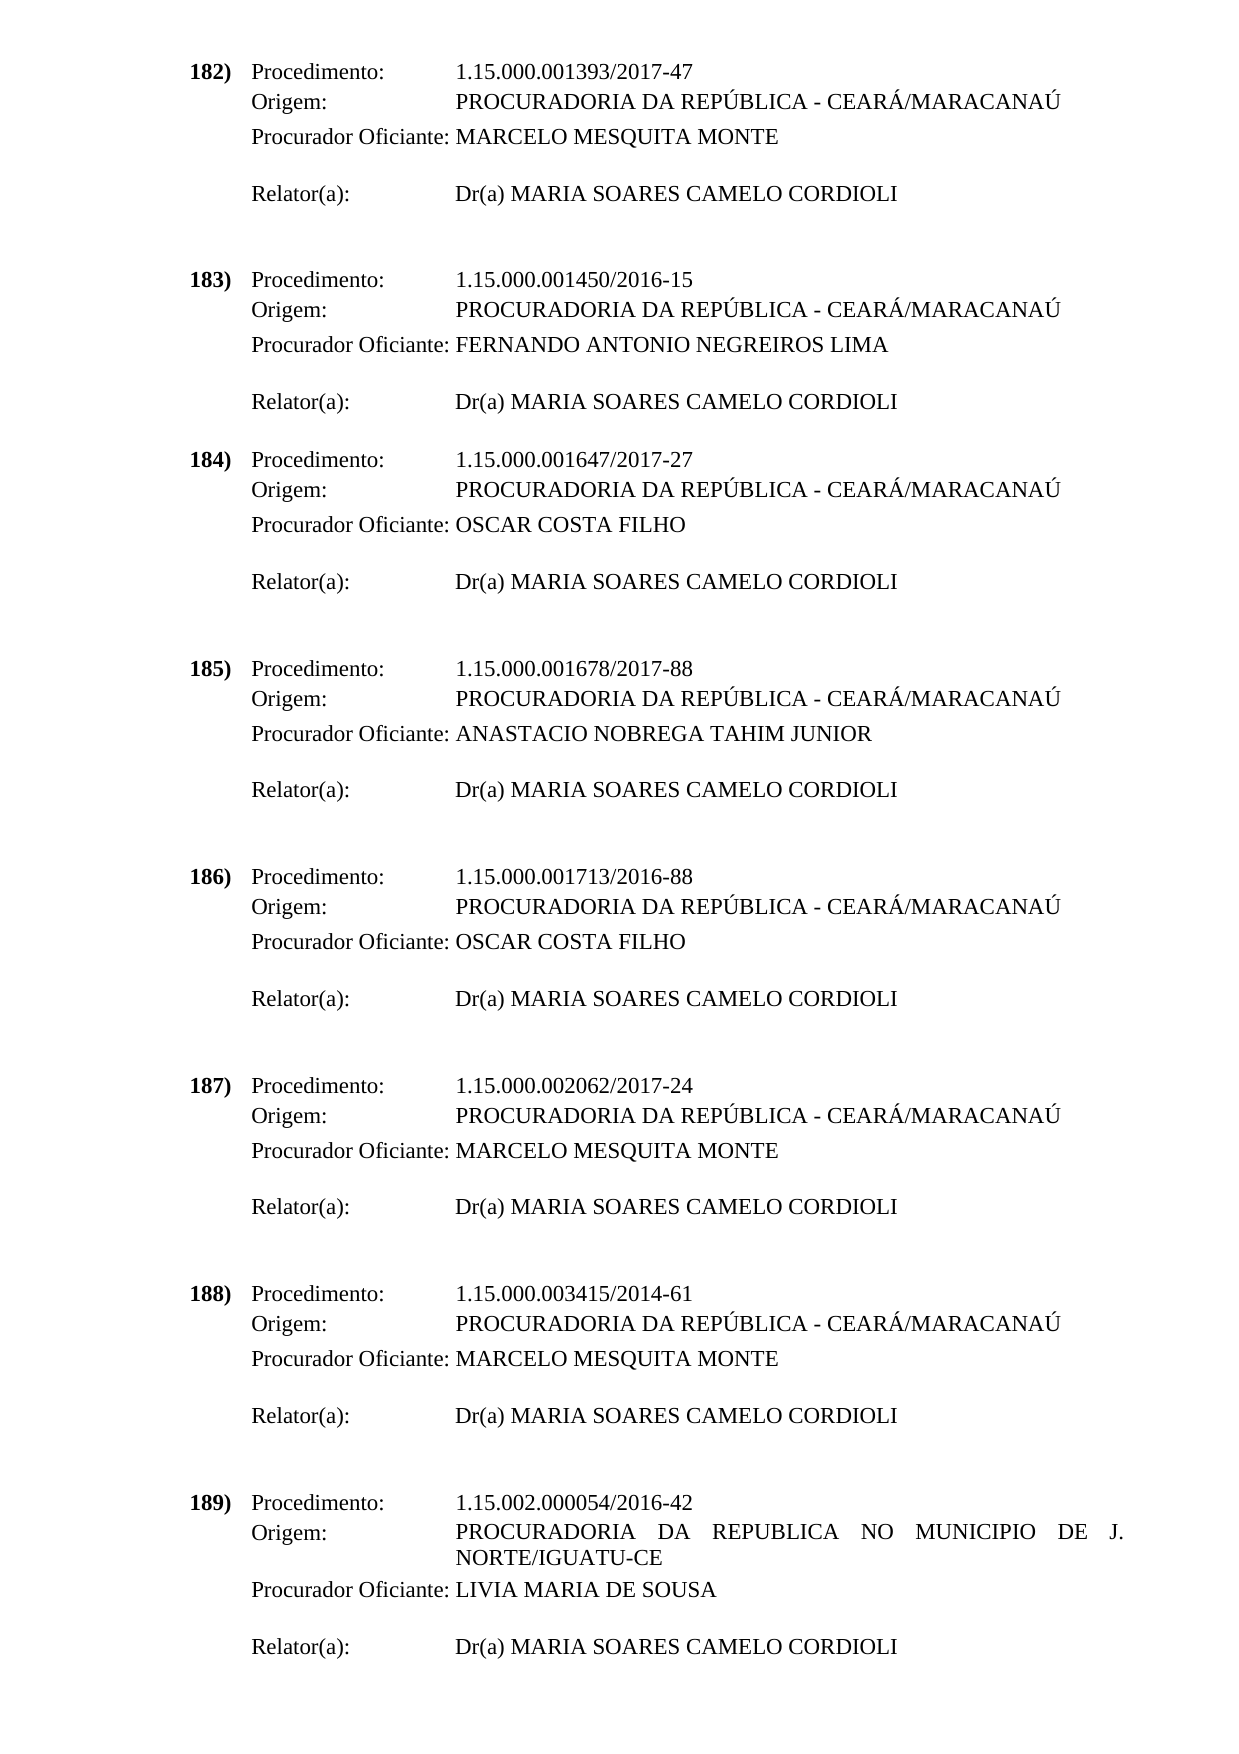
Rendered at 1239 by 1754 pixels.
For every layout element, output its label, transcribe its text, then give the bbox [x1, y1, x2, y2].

table_header Dr(a) MARIA SOARES CAMELO CORDIOLI [455, 179, 1122, 207]
table_cell [1125, 567, 1239, 597]
table_cell [1125, 1431, 1239, 1488]
table_cell [1125, 597, 1239, 654]
table_cell [251, 1223, 455, 1279]
table_cell [189, 511, 251, 562]
table_cell [0, 1345, 189, 1396]
table_cell 188) [189, 1279, 251, 1308]
table_cell [1125, 928, 1239, 979]
table_cell [189, 805, 251, 862]
table_cell [189, 87, 251, 116]
table_cell [0, 567, 189, 597]
table_header Dr(a) MARIA SOARES CAMELO CORDIOLI [455, 1193, 1122, 1221]
table_header Relator(a): [251, 387, 455, 416]
table_cell Procurador Oficiante: [251, 1345, 455, 1398]
table_cell [1125, 324, 1239, 332]
table_cell [0, 1431, 189, 1488]
table_cell LIVIA MARIA DE SOUSA [455, 1576, 1124, 1627]
table_cell MARCELO MESQUITA MONTE [455, 1137, 1124, 1188]
table_header [455, 417, 1124, 445]
table_cell [0, 921, 189, 928]
table_cell [189, 209, 251, 266]
table_cell [1125, 1193, 1239, 1222]
table_cell [251, 1014, 455, 1071]
table_cell 183) [189, 266, 251, 294]
table_cell ANASTACIO NOBREGA TAHIM JUNIOR [455, 720, 1124, 771]
table_cell [251, 1338, 455, 1345]
table_cell [0, 720, 189, 771]
table_cell [1125, 475, 1239, 504]
table_cell [1125, 984, 1239, 1014]
table_cell Procedimento: [251, 862, 455, 891]
table_cell [0, 179, 189, 208]
table_cell [1125, 1546, 1239, 1569]
table_cell [189, 1632, 251, 1662]
table_cell [189, 324, 251, 332]
table_cell [189, 116, 251, 123]
table_cell [189, 387, 251, 417]
table_cell [1125, 805, 1239, 862]
table_cell [189, 296, 251, 324]
table_cell [1125, 1014, 1239, 1071]
table_cell 1.15.002.000054/2016-42 [455, 1488, 1124, 1516]
table_cell [1125, 123, 1239, 174]
table_cell MARCELO MESQUITA MONTE [455, 1345, 1124, 1396]
table_cell [189, 504, 251, 511]
table_cell [455, 1014, 1124, 1071]
table_cell [189, 1129, 251, 1137]
table_header Relator(a): [251, 1632, 455, 1661]
table_cell [0, 1546, 189, 1569]
table_cell [251, 1431, 455, 1488]
table_cell [0, 511, 189, 562]
table_cell [0, 209, 189, 266]
table_cell [251, 0, 455, 57]
table_cell Origem: [251, 892, 455, 921]
table_cell OSCAR COSTA FILHO [455, 928, 1124, 979]
table_cell [189, 0, 251, 57]
table_cell Origem: [251, 1309, 455, 1338]
table_cell [189, 1518, 251, 1546]
table_cell Origem: [251, 1518, 455, 1546]
table_cell [0, 775, 189, 805]
table_header [189, 417, 251, 445]
table_cell [0, 475, 189, 504]
table_cell 1.15.000.001713/2016-88 [455, 862, 1124, 891]
table_cell 1.15.000.001393/2017-47 [455, 57, 1124, 86]
table_cell [189, 1431, 251, 1488]
table_cell [0, 1101, 189, 1129]
table_cell [251, 504, 455, 511]
table_cell [1125, 921, 1239, 928]
table_cell 1.15.000.001450/2016-15 [455, 266, 1124, 294]
table_cell [0, 597, 189, 654]
table_cell Procedimento: [251, 654, 455, 682]
table_cell [1125, 116, 1239, 123]
table_cell PROCURADORIA DA REPÚBLICA - CEARÁ/MARACANAÚ [455, 892, 1124, 921]
table_cell PROCURADORIA DA REPÚBLICA - CEARÁ/MARACANAÚ [455, 1101, 1124, 1129]
table_cell [0, 1576, 189, 1627]
table_cell PROCURADORIA DA REPÚBLICA - CEARÁ/MARACANAÚ [455, 684, 1124, 712]
table_header [0, 1662, 189, 1749]
table_cell Procedimento: [251, 266, 455, 294]
table_cell [455, 1431, 1124, 1488]
table_cell [0, 805, 189, 862]
table_cell [189, 1345, 251, 1396]
table_cell 187) [189, 1071, 251, 1099]
table_header Dr(a) MARIA SOARES CAMELO CORDIOLI [455, 984, 1122, 1012]
table_header [1125, 417, 1239, 445]
table_cell [455, 1129, 1124, 1137]
table_cell Procedimento: [251, 445, 455, 474]
table_cell [1125, 1401, 1239, 1431]
table_cell [251, 921, 455, 928]
table_header [251, 1662, 455, 1749]
table_header Relator(a): [251, 1193, 455, 1221]
table_cell [1125, 209, 1239, 266]
table_cell [189, 123, 251, 174]
table_cell Procurador Oficiante: [251, 1576, 455, 1629]
table_cell [1125, 684, 1239, 712]
table_cell Procurador Oficiante: [251, 720, 455, 772]
table_cell [0, 387, 189, 417]
table_cell 184) [189, 445, 251, 474]
table_cell 1.15.000.001678/2017-88 [455, 654, 1124, 682]
table_cell Procurador Oficiante: [251, 123, 455, 176]
table_header Dr(a) MARIA SOARES CAMELO CORDIOLI [455, 567, 1122, 595]
table_cell [1125, 892, 1239, 921]
table_cell [189, 332, 251, 383]
table_cell [1125, 1129, 1239, 1137]
table_cell [0, 57, 189, 86]
table_cell [0, 684, 189, 712]
table_cell [189, 1014, 251, 1071]
table_cell [189, 1569, 251, 1576]
table_cell [189, 1576, 251, 1627]
table_cell [0, 1488, 189, 1516]
table_cell [251, 712, 455, 720]
table_cell [0, 892, 189, 921]
table_cell [0, 1071, 189, 1099]
table_cell [189, 720, 251, 771]
table_cell OSCAR COSTA FILHO [455, 511, 1124, 562]
table_cell [0, 1193, 189, 1222]
table_cell [1125, 862, 1239, 891]
table_cell [1125, 1488, 1239, 1516]
table_cell [1125, 1279, 1239, 1308]
table_cell [0, 1309, 189, 1338]
table_cell [0, 712, 189, 720]
table_cell [1125, 775, 1239, 805]
table_cell [251, 1546, 455, 1569]
table_cell Procurador Oficiante: [251, 511, 455, 564]
table_header Dr(a) MARIA SOARES CAMELO CORDIOLI [455, 387, 1122, 416]
table_cell [189, 928, 251, 979]
table_cell [0, 0, 189, 57]
table_cell [1125, 179, 1239, 208]
table_cell 1.15.000.002062/2017-24 [455, 1071, 1124, 1099]
table_cell [455, 597, 1124, 654]
table_cell Origem: [251, 87, 455, 116]
table_header Relator(a): [251, 179, 455, 207]
table_cell Procedimento: [251, 57, 455, 86]
table_cell [0, 1569, 189, 1576]
table_cell [0, 928, 189, 979]
table_cell [1125, 1576, 1239, 1627]
table_cell [189, 1193, 251, 1222]
table_cell [251, 1129, 455, 1137]
table_cell [251, 209, 455, 266]
table_cell [1125, 504, 1239, 511]
table_cell [0, 1137, 189, 1188]
table_cell [189, 475, 251, 504]
table_cell [1125, 266, 1239, 294]
table_cell [455, 504, 1124, 511]
table_cell 182) [189, 57, 251, 86]
table_cell [1125, 1101, 1239, 1129]
table_cell [1125, 511, 1239, 562]
table_cell [251, 597, 455, 654]
table_cell [455, 805, 1124, 862]
table_header [455, 1662, 1124, 1749]
table_cell [0, 266, 189, 294]
table_cell [0, 1632, 189, 1662]
table_cell PROCURADORIA DA REPÚBLICA - CEARÁ/MARACANAÚ [455, 475, 1124, 504]
table_cell [0, 862, 189, 891]
table_cell Origem: [251, 1101, 455, 1129]
table_cell [0, 296, 189, 324]
table_cell [1125, 1632, 1239, 1662]
table_cell FERNANDO ANTONIO NEGREIROS LIMA [455, 332, 1124, 383]
table_cell [455, 1338, 1124, 1345]
table_cell [1125, 87, 1239, 116]
table_cell [1125, 1338, 1239, 1345]
table_cell [1125, 332, 1239, 383]
table_cell Procurador Oficiante: [251, 1137, 455, 1189]
table_cell 185) [189, 654, 251, 682]
table_cell [189, 179, 251, 208]
table_cell 1.15.000.001647/2017-27 [455, 445, 1124, 474]
table_cell [1125, 1137, 1239, 1188]
table_cell [0, 984, 189, 1014]
table_cell [455, 324, 1124, 332]
table_cell [455, 921, 1124, 928]
table_header Relator(a): [251, 1401, 455, 1429]
table_cell Origem: [251, 475, 455, 504]
table_cell [189, 597, 251, 654]
table_cell [1125, 57, 1239, 86]
table_cell PROCURADORIA DA REPÚBLICA - CEARÁ/MARACANAÚ [455, 87, 1124, 116]
table_cell 186) [189, 862, 251, 891]
table_cell PROCURADORIA DA REPÚBLICA - CEARÁ/MARACANAÚ [455, 296, 1124, 324]
table_cell Procedimento: [251, 1279, 455, 1308]
table_cell [189, 712, 251, 720]
table_header [251, 417, 455, 445]
table_cell [189, 1309, 251, 1338]
table_cell [1125, 1071, 1239, 1099]
table_cell [1125, 1518, 1239, 1546]
table_cell [189, 921, 251, 928]
table_cell [0, 445, 189, 474]
table_cell Procurador Oficiante: [251, 928, 455, 981]
table_cell [1125, 1345, 1239, 1396]
table_cell [0, 87, 189, 116]
table_cell [1125, 1569, 1239, 1576]
table_cell [1125, 720, 1239, 771]
table_header Relator(a): [251, 984, 455, 1012]
table_cell [0, 332, 189, 383]
table_cell [0, 654, 189, 682]
table_cell [0, 1401, 189, 1431]
table_cell [1125, 0, 1239, 57]
table_cell [251, 805, 455, 862]
table_cell [455, 712, 1124, 720]
table_cell [1125, 387, 1239, 417]
table_cell [1125, 1309, 1239, 1338]
table_cell [189, 775, 251, 805]
table_cell [0, 324, 189, 332]
table_cell Origem: [251, 684, 455, 712]
table_cell [1125, 1223, 1239, 1279]
table_cell [189, 1401, 251, 1431]
table_cell [189, 1546, 251, 1569]
table_cell [0, 1279, 189, 1308]
table_cell [455, 1223, 1124, 1279]
table_cell MARCELO MESQUITA MONTE [455, 123, 1124, 174]
table_cell PROCURADORIA DA REPUBLICA NO MUNICIPIO DE J. NORTE/IGUATU-CE [455, 1518, 1124, 1569]
table_cell [189, 684, 251, 712]
table_header Dr(a) MARIA SOARES CAMELO CORDIOLI [455, 1632, 1122, 1661]
table_cell PROCURADORIA DA REPÚBLICA - CEARÁ/MARACANAÚ [455, 1309, 1124, 1338]
table_cell [189, 1137, 251, 1188]
table_header Relator(a): [251, 775, 455, 804]
table_header [0, 417, 189, 445]
table_cell [455, 209, 1124, 266]
table_cell [0, 504, 189, 511]
table_cell [1125, 654, 1239, 682]
table_cell [189, 1338, 251, 1345]
table_cell [189, 1101, 251, 1129]
table_cell [251, 324, 455, 332]
table_cell [251, 116, 455, 123]
table_cell [0, 1223, 189, 1279]
table_cell [1125, 445, 1239, 474]
table_cell [1125, 712, 1239, 720]
table_cell Origem: [251, 296, 455, 324]
table_cell [0, 1338, 189, 1345]
table_cell Procurador Oficiante: [251, 332, 455, 384]
table_cell Procedimento: [251, 1488, 455, 1516]
table_header Relator(a): [251, 567, 455, 595]
table_cell 189) [189, 1488, 251, 1516]
table_cell [189, 1223, 251, 1279]
table_header [1125, 1662, 1239, 1749]
table_header Dr(a) MARIA SOARES CAMELO CORDIOLI [455, 775, 1122, 804]
table_cell [189, 567, 251, 597]
table_cell [455, 116, 1124, 123]
table_cell [0, 1129, 189, 1137]
table_cell Procedimento: [251, 1071, 455, 1099]
table_cell [189, 984, 251, 1014]
table_header [189, 1662, 251, 1749]
table_cell [0, 1518, 189, 1546]
table_cell 1.15.000.003415/2014-61 [455, 1279, 1124, 1308]
table_cell [0, 116, 189, 123]
table_header Dr(a) MARIA SOARES CAMELO CORDIOLI [455, 1401, 1122, 1429]
table_cell [0, 1014, 189, 1071]
table_cell [251, 1569, 455, 1576]
table_cell [455, 1569, 1124, 1576]
table_cell [0, 123, 189, 174]
table_cell [1125, 296, 1239, 324]
table_cell [455, 0, 1124, 57]
table_cell [189, 892, 251, 921]
